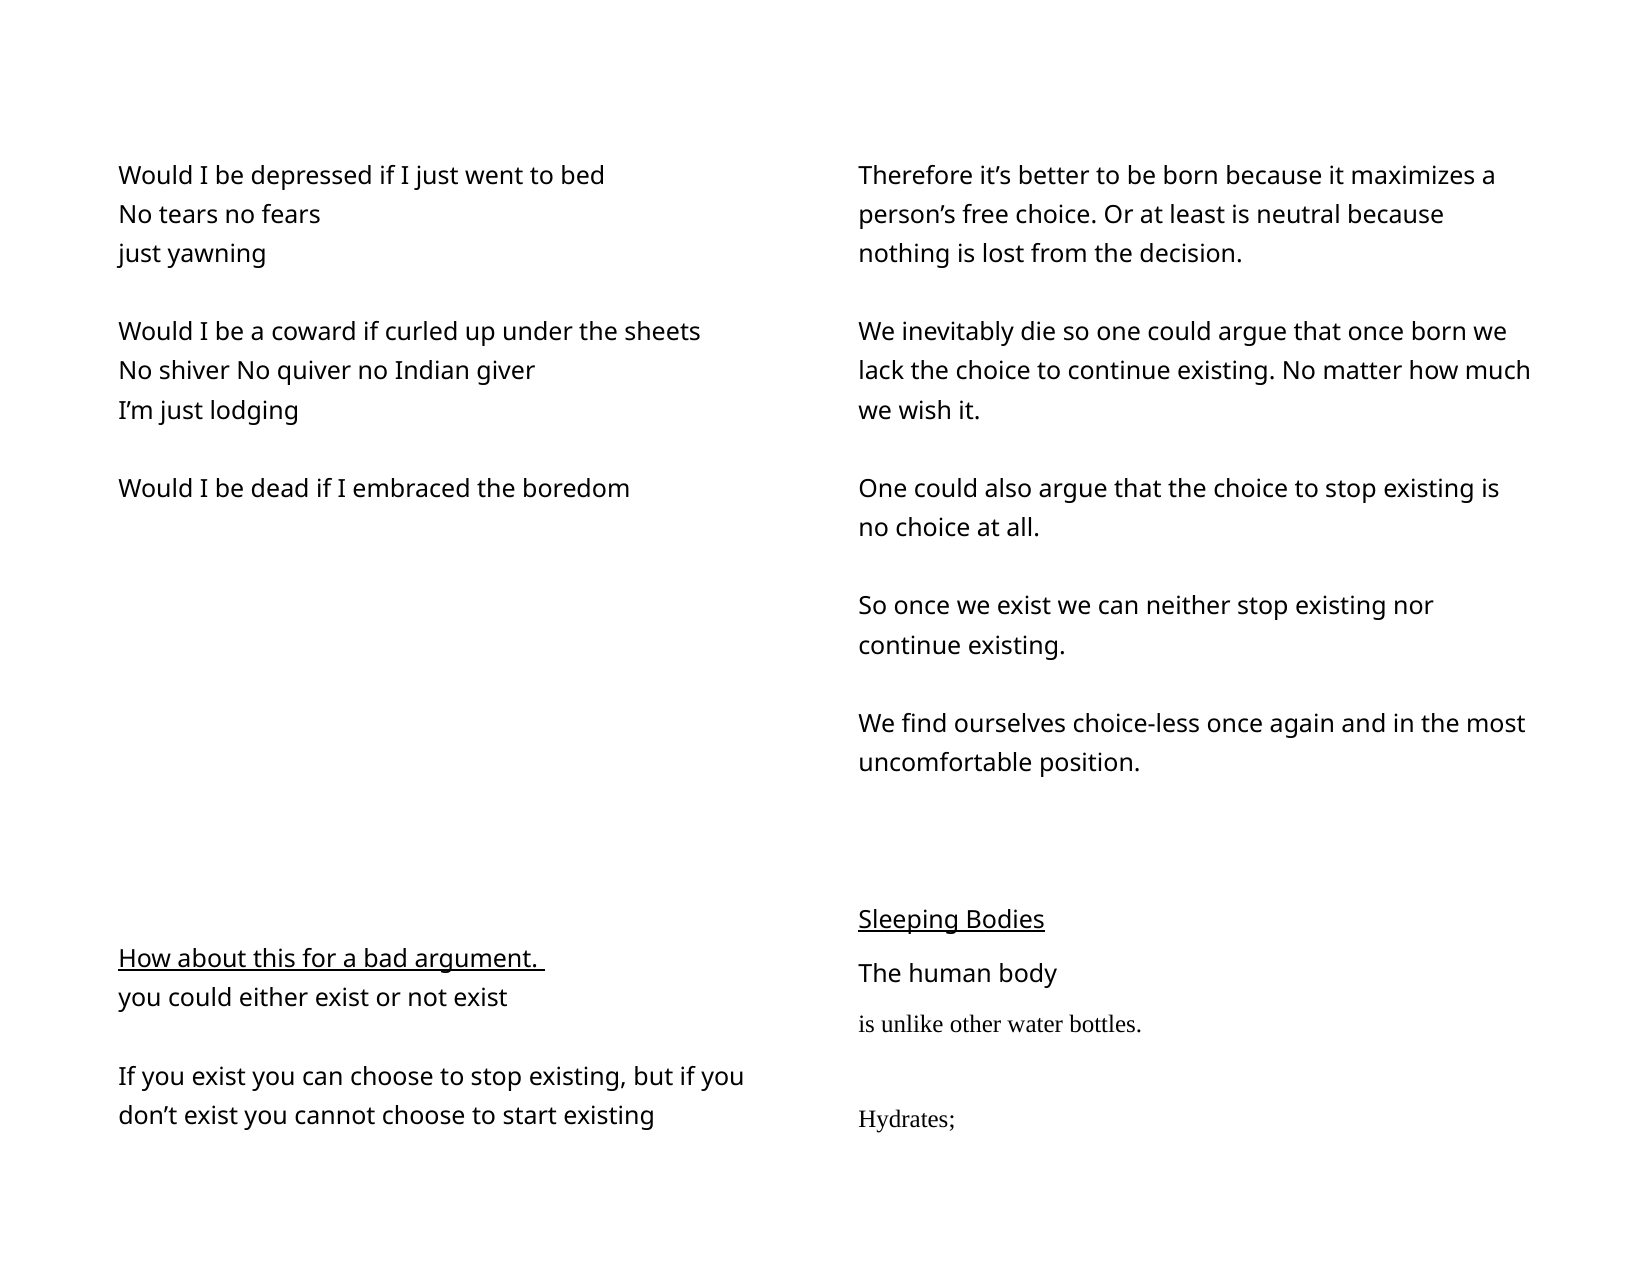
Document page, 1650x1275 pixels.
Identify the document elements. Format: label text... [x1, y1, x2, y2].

text How about this for a bad argument. [118, 941, 792, 975]
text If you exist you can choose to stop existing, but if you don’t exist you cannot choose to start existing [118, 1058, 792, 1131]
text Hydrates; [858, 1104, 1532, 1133]
text Would I be a coward if curled up under the sheets [118, 314, 792, 348]
text Sleeping Bodies [858, 901, 1532, 936]
text Would I be dead if I embraced the boredom [118, 471, 792, 505]
text The human body [858, 955, 1532, 989]
text just yawning [118, 236, 792, 270]
text One could also argue that the choice to stop existing is no choice at all. [858, 471, 1532, 544]
text So once we exist we can neither stop existing nor continue existing. [858, 588, 1532, 661]
text you could either exist or not exist [118, 980, 792, 1014]
text is unlike other water bottles. [858, 1009, 1532, 1038]
text We find ourselves choice-less once again and in the most uncomfortable position. [858, 706, 1532, 779]
text I’m just lodging [118, 392, 792, 426]
text Therefore it’s better to be born because it maximizes a person’s free choice. Or at least is neutral because nothing is lost from the decision. [858, 157, 1532, 270]
text No tears no fears [118, 196, 792, 231]
text No shiver No quiver no Indian giver [118, 353, 792, 387]
text Would I be depressed if I just went to bed [118, 157, 792, 191]
text We inevitably die so one could argue that once born we lack the choice to continue existing. No matter how much we wish it. [858, 314, 1532, 426]
